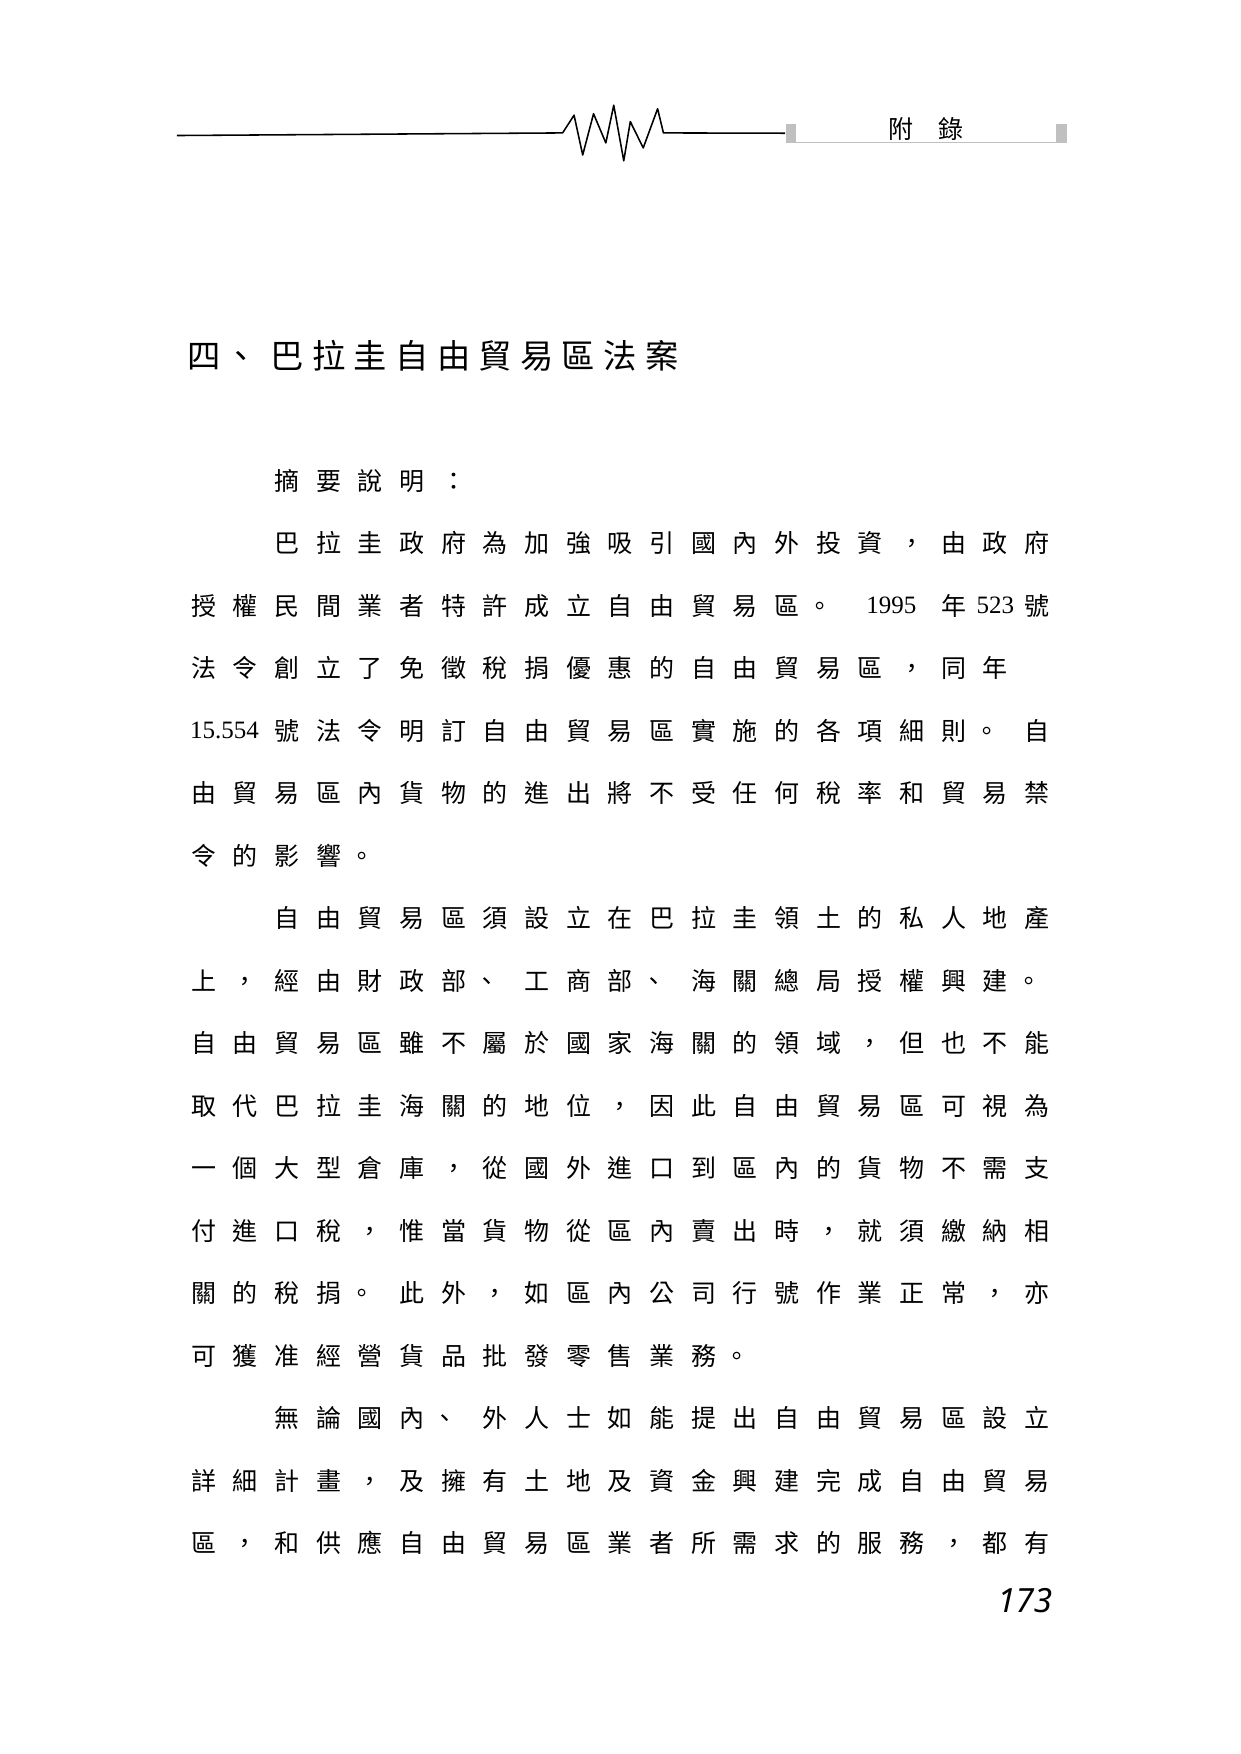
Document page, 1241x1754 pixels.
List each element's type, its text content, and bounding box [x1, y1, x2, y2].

text 巴拉圭政府為加強吸引國內外投資，由政府授權民間業者特許成立自由貿易區。1995年523號法令創立了免徵稅捐優惠的自由貿易區，同年15.554號法令明訂自由貿易區實施的各項細則。自由貿易區內貨物的進出將不受任何稅率和貿易禁令的影響。 [183, 500, 1058, 875]
text 無論國內、外人士如能提出自由貿易區設立詳細計畫，及擁有土地及資金興建完成自由貿易區，和供應自由貿易區業者所需求的服務，都有 [183, 1375, 1058, 1563]
text 自由貿易區須設立在巴拉圭領土的私人地產上，經由財政部、工商部、海關總局授權興建。自由貿易區雖不屬於國家海關的領域，但也不能取代巴拉圭海關的地位，因此自由貿易區可視為一個大型倉庫，從國外進口到區內的貨物不需支付進口稅，惟當貨物從區內賣出時，就須繳納相關的稅捐。此外，如區內公司行號作業正常，亦可獲准經營貨品批發零售業務。 [183, 875, 1058, 1375]
text 四、巴拉圭自由貿易區法案 [183, 313, 1058, 375]
text 摘要說明： [183, 438, 1058, 500]
